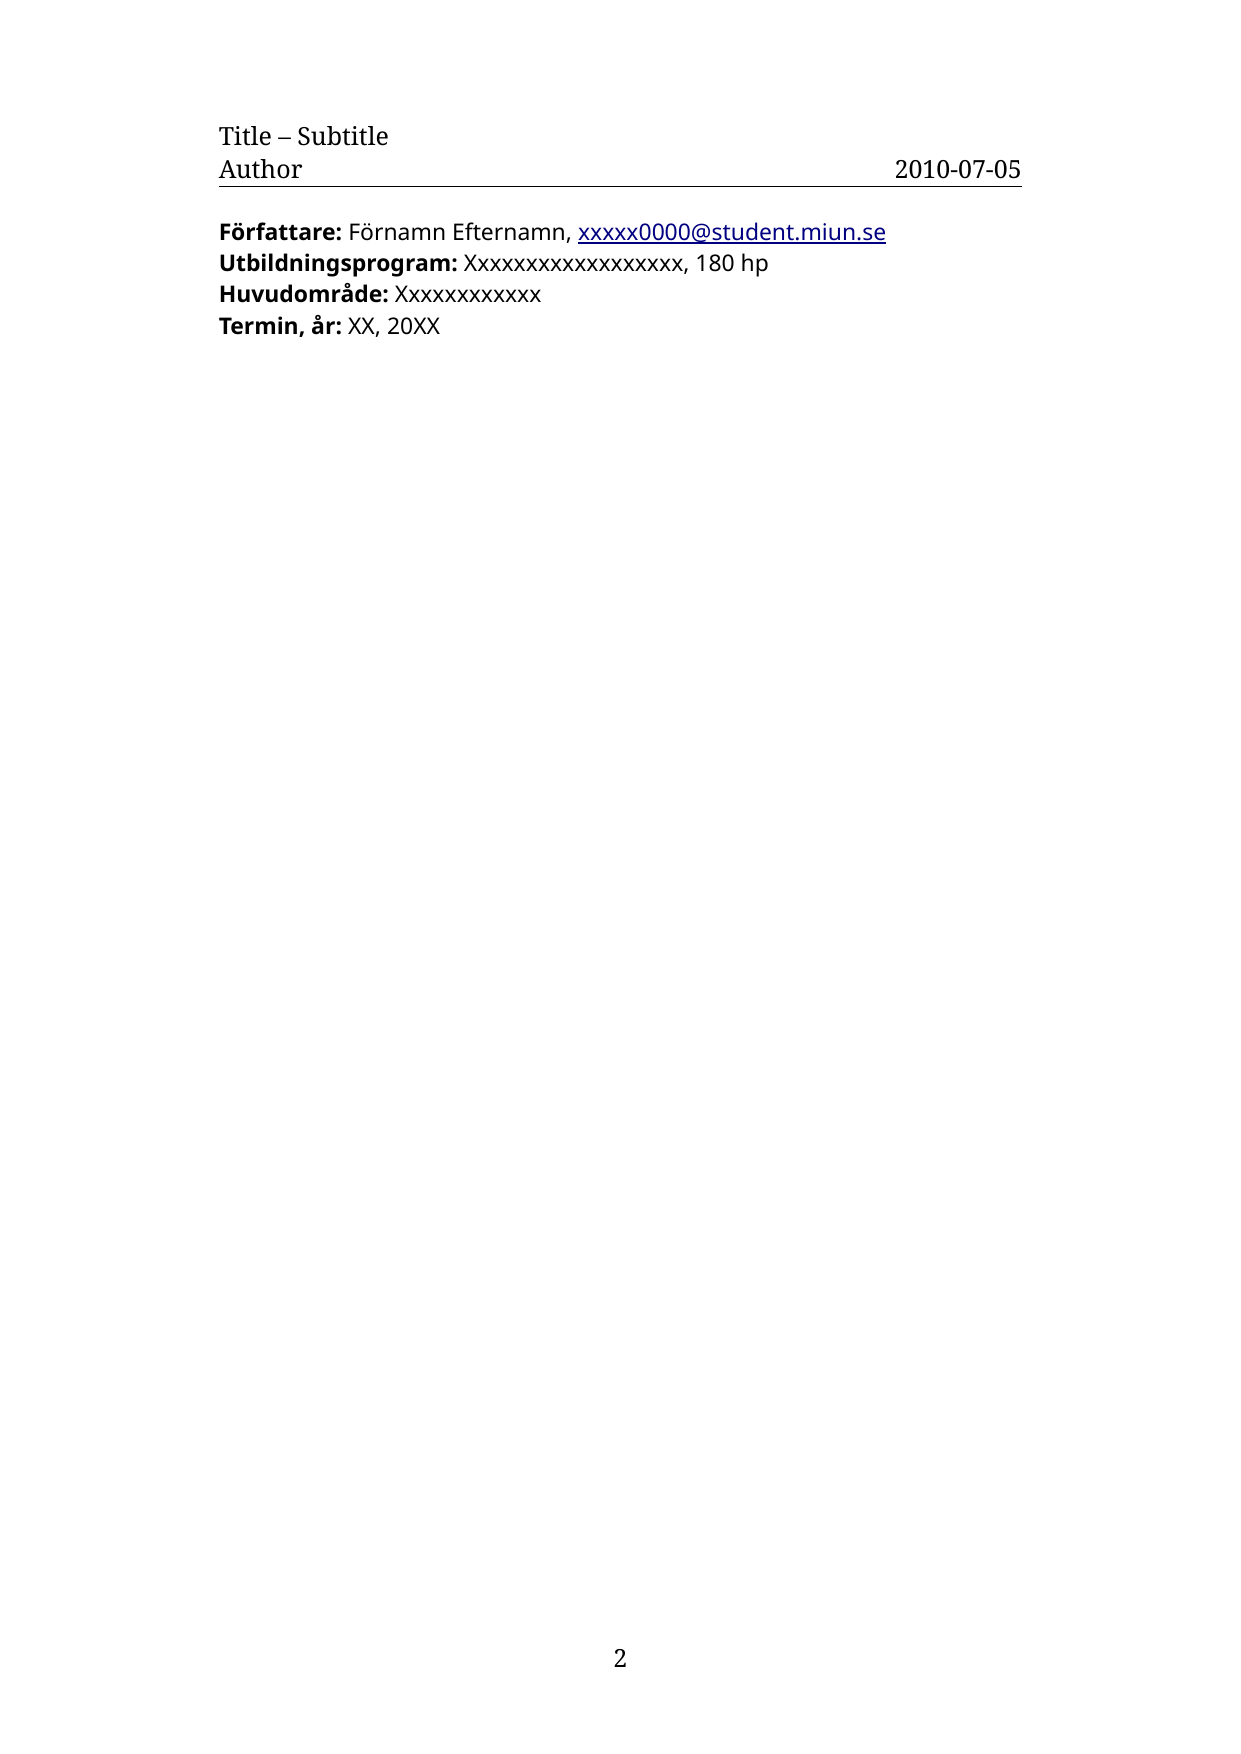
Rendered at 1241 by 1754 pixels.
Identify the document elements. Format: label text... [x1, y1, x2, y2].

text Författare: Förnamn Efternamn, xxxxx0000@student.miun.se Utbildningsprogram: Xxxxxxxxxxxxxxxxxx, 180 hp Huvudområde: Xxxxxxxxxxxx Termin, år: XX, 20XX [218, 216, 1022, 341]
